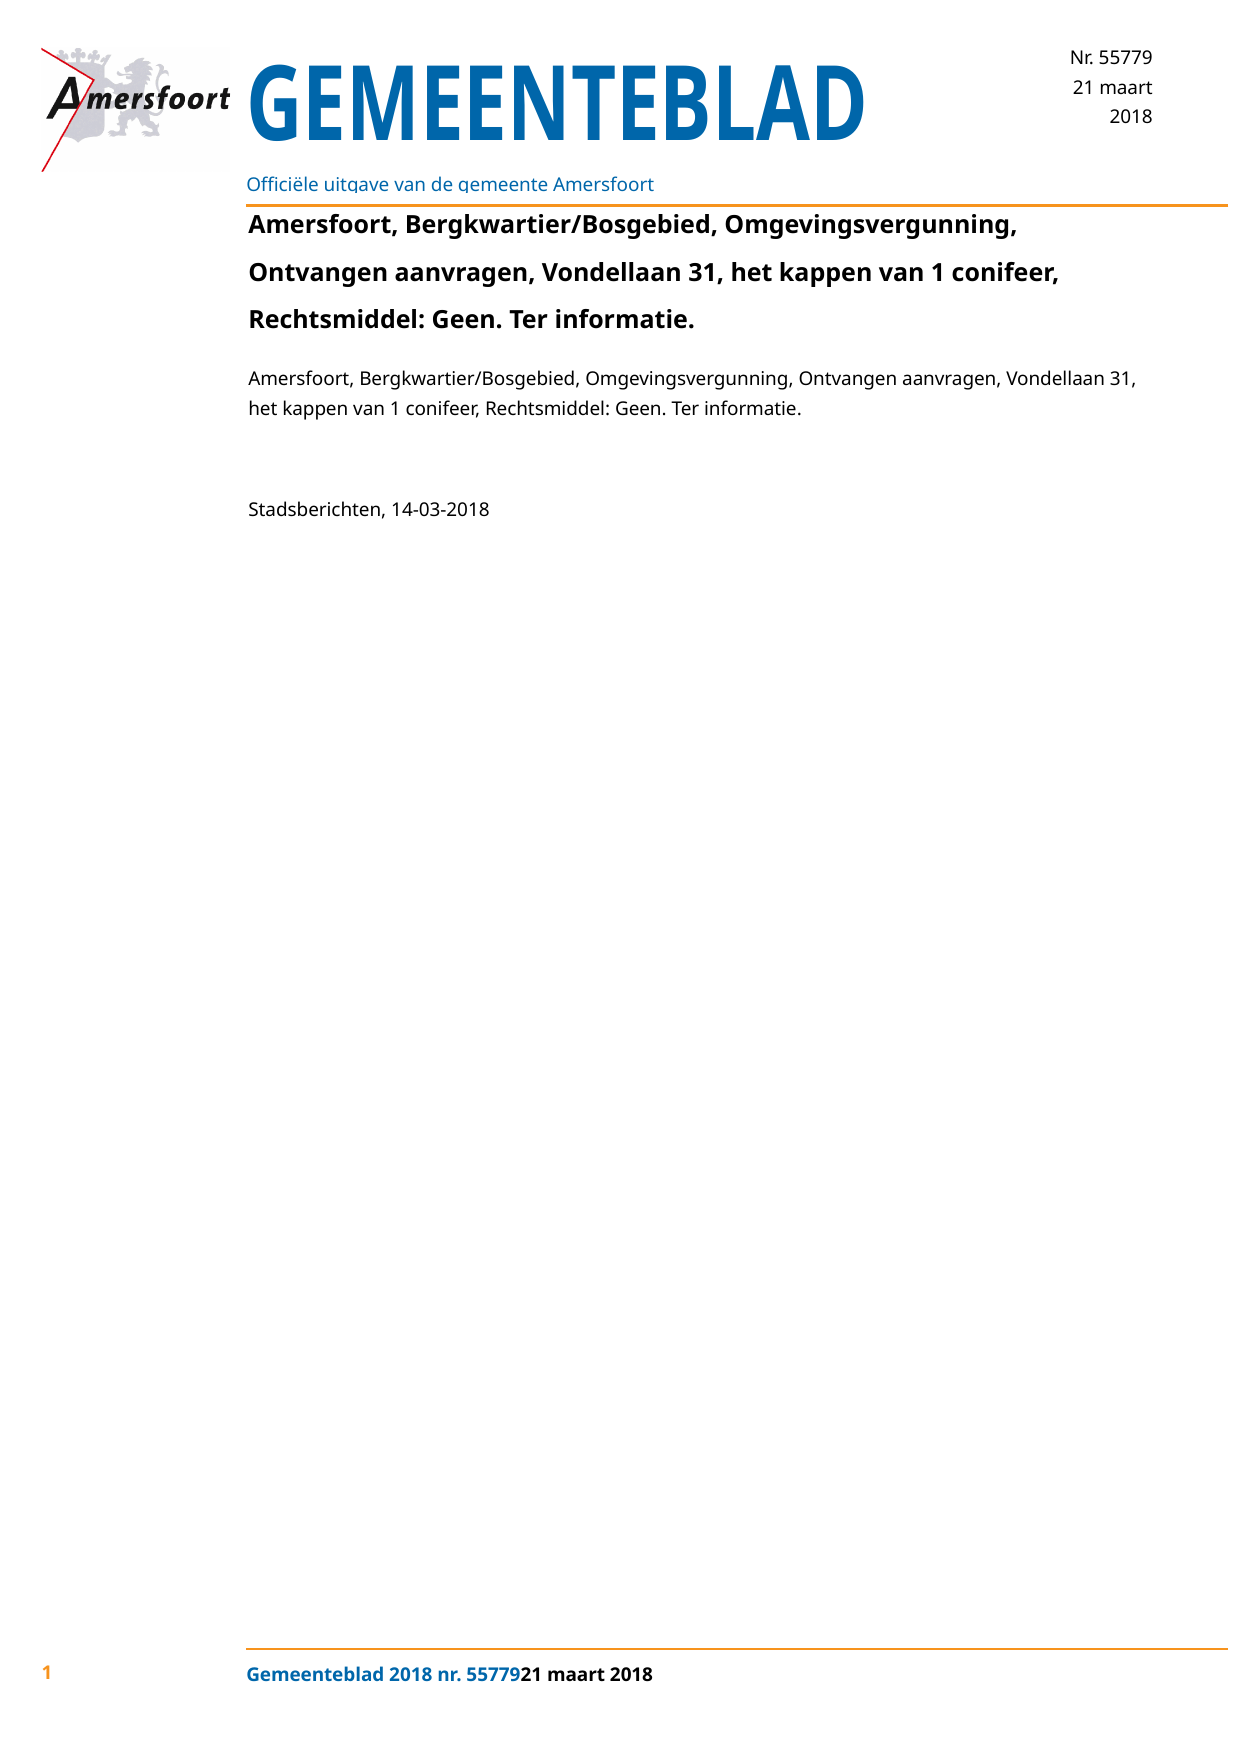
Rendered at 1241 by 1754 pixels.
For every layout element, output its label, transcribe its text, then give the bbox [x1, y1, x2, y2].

text Amersfoort, Bergkwartier/Bosgebied, Omgevingsvergunning, Ontvangen aanvragen, Vondellaan 31, het kappen van 1 conifeer, Rechtsmiddel: Geen. Ter informatie. [248, 366, 1152, 421]
text Amersfoort, Bergkwartier/Bosgebied, Omgevingsvergunning, Ontvangen aanvragen, Vondellaan 31, het kappen van 1 conifeer, Rechtsmiddel: Geen. Ter informatie. [248, 207, 1152, 336]
picture [41, 47, 231, 172]
text Stadsberichten, 14-03-2018 [248, 496, 1152, 522]
